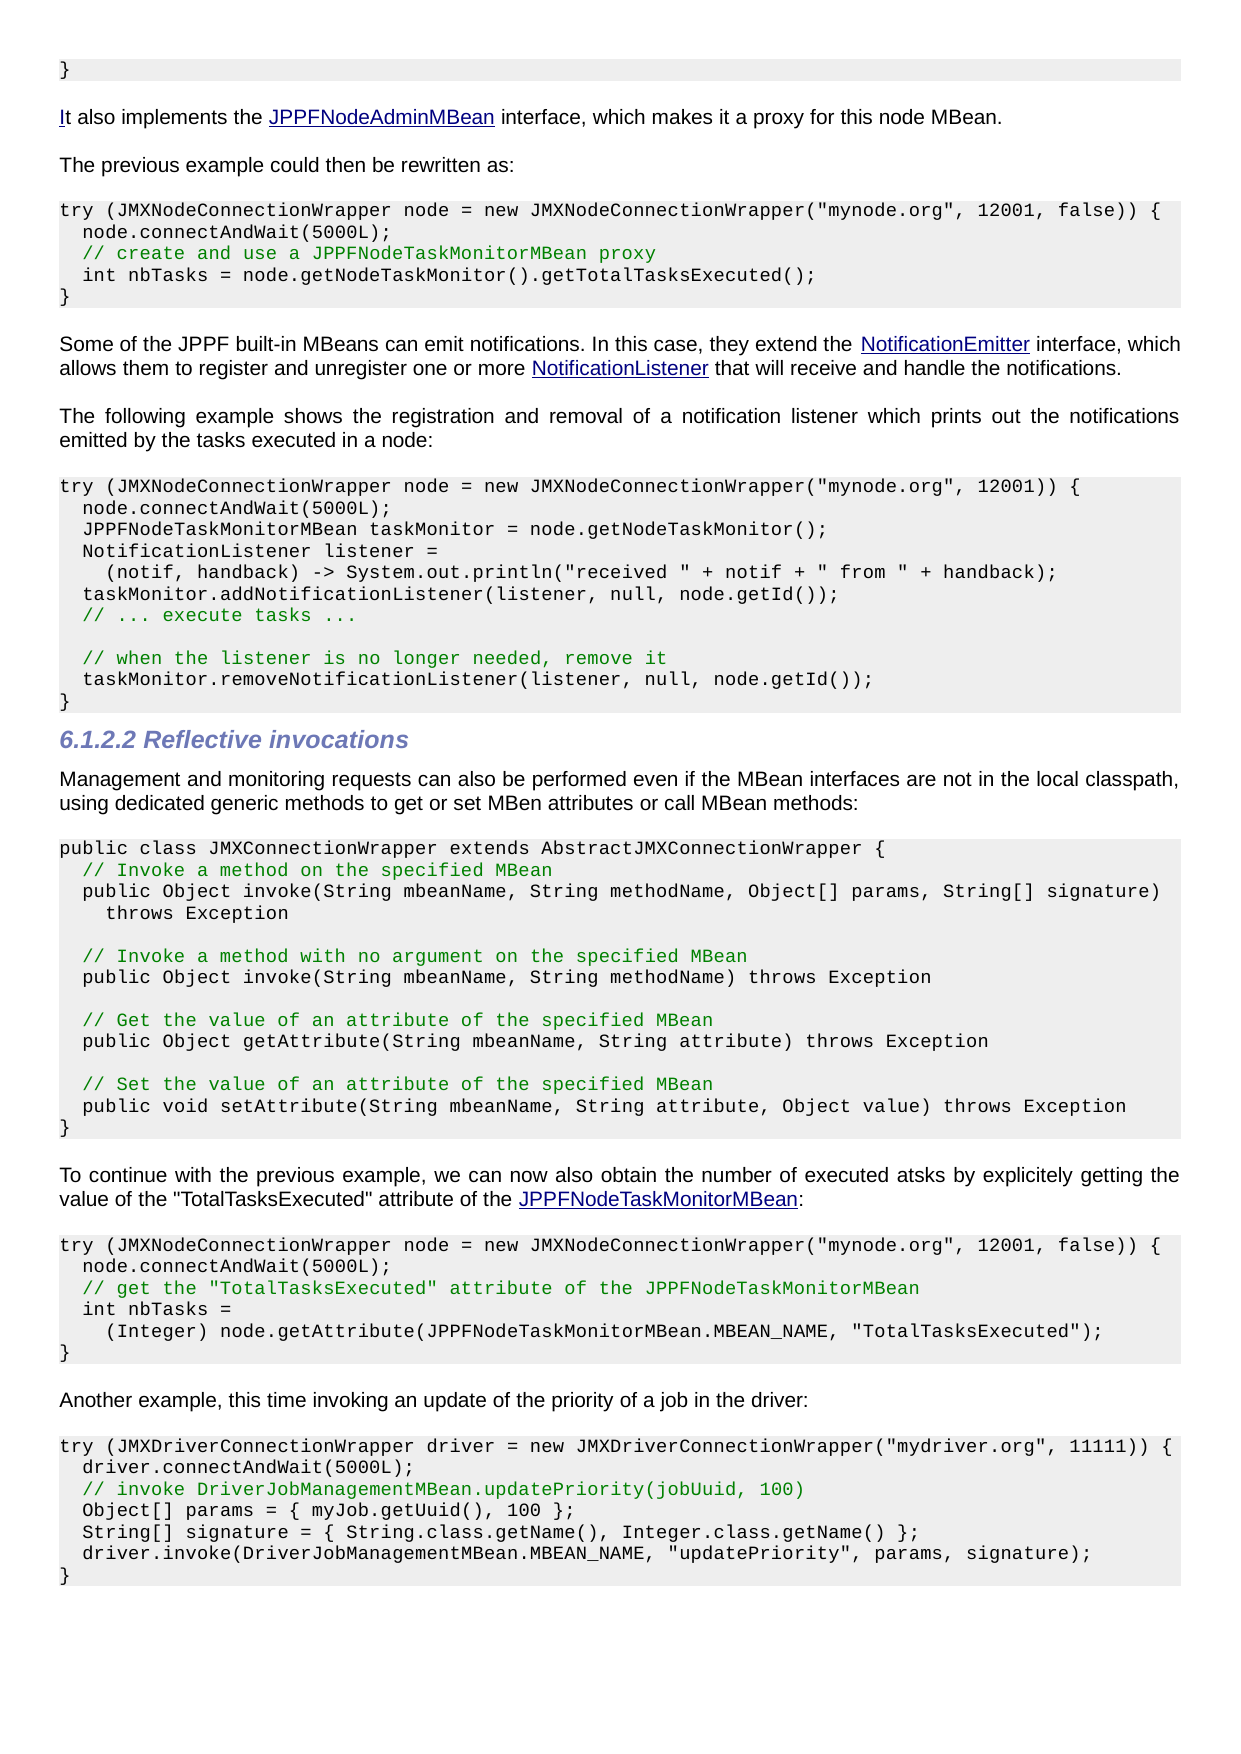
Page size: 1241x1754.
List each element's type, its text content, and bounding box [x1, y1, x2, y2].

text driver.connectAndWait(5000L); [59, 1458, 1181, 1479]
text public Object invoke(String mbeanName, String methodName, Object[] params, String[] signature) [59, 882, 1181, 903]
text driver.invoke(DriverJobManagementMBean.MBEAN_NAME, "updatePriority", params, signature); [59, 1543, 1181, 1565]
text public Object invoke(String mbeanName, String methodName) throws Exception [59, 967, 1181, 989]
text // ... execute tasks ... [59, 605, 1181, 627]
subtitle Reflective invocations [59, 725, 1181, 754]
text // Get the value of an attribute of the specified MBean [59, 1010, 1181, 1032]
text Some of the JPPF built-in MBeans can emit notifications. In this case, they extend the NotificationEmitter interface, which allows them to register and unregister one or more NotificationListener that will receive and handle the notifications. [59, 332, 1181, 380]
text // get the "TotalTasksExecuted" attribute of the JPPFNodeTaskMonitorMBean [59, 1278, 1181, 1300]
text node.connectAndWait(5000L); [59, 1257, 1181, 1278]
text NotificationListener listener = [59, 541, 1181, 562]
text node.connectAndWait(5000L); [59, 222, 1181, 244]
text // invoke DriverJobManagementMBean.updatePriority(jobUuid, 100) [59, 1479, 1181, 1501]
text String[] signature = { String.class.getName(), Integer.class.getName() }; [59, 1522, 1181, 1543]
text taskMonitor.removeNotificationListener(listener, null, node.getId()); [59, 670, 1181, 691]
text taskMonitor.addNotificationListener(listener, null, node.getId()); [59, 584, 1181, 605]
text // Set the value of an attribute of the specified MBean [59, 1075, 1181, 1096]
text try (JMXNodeConnectionWrapper node = new JMXNodeConnectionWrapper("mynode.org", 12001)) { [59, 477, 1181, 498]
text To continue with the previous example, we can now also obtain the number of executed atsks by explicitely getting the value of the "TotalTasksExecuted" attribute of the JPPFNodeTaskMonitorMBean: [59, 1163, 1181, 1211]
text public Object getAttribute(String mbeanName, String attribute) throws Exception [59, 1032, 1181, 1053]
text public void setAttribute(String mbeanName, String attribute, Object value) throws Exception [59, 1096, 1181, 1118]
text // Invoke a method on the specified MBean [59, 860, 1181, 882]
text } [59, 1565, 1181, 1586]
text try (JMXNodeConnectionWrapper node = new JMXNodeConnectionWrapper("mynode.org", 12001, false)) { [59, 1235, 1181, 1257]
text // Invoke a method with no argument on the specified MBean [59, 946, 1181, 967]
text Management and monitoring requests can also be performed even if the MBean interfaces are not in the local classpath, using dedicated generic methods to get or set MBen attributes or call MBean methods: [59, 766, 1181, 814]
text (Integer) node.getAttribute(JPPFNodeTaskMonitorMBean.MBEAN_NAME, "TotalTasksExecuted"); [59, 1321, 1181, 1343]
text Object[] params = { myJob.getUuid(), 100 }; [59, 1501, 1181, 1522]
text } [59, 691, 1181, 713]
text // create and use a JPPFNodeTaskMonitorMBean proxy [59, 244, 1181, 265]
text (notif, handback) -> System.out.println("received " + notif + " from " + handback); [59, 562, 1181, 584]
text try (JMXNodeConnectionWrapper node = new JMXNodeConnectionWrapper("mynode.org", 12001, false)) { [59, 201, 1181, 222]
text int nbTasks = [59, 1300, 1181, 1321]
text throws Exception [59, 903, 1181, 924]
text int nbTasks = node.getNodeTaskMonitor().getTotalTasksExecuted(); [59, 265, 1181, 287]
text The previous example could then be rewritten as: [59, 153, 1181, 177]
text } [59, 287, 1181, 308]
text // when the listener is no longer needed, remove it [59, 648, 1181, 670]
text public class JMXConnectionWrapper extends AbstractJMXConnectionWrapper { [59, 839, 1181, 860]
text Another example, this time invoking an update of the priority of a job in the driver: [59, 1388, 1181, 1412]
text node.connectAndWait(5000L); [59, 498, 1181, 519]
text JPPFNodeTaskMonitorMBean taskMonitor = node.getNodeTaskMonitor(); [59, 519, 1181, 541]
text } [59, 59, 1181, 81]
text } [59, 1343, 1181, 1364]
text } [59, 1118, 1181, 1139]
text It also implements the JPPFNodeAdminMBean interface, which makes it a proxy for this node MBean. [59, 104, 1181, 129]
text try (JMXDriverConnectionWrapper driver = new JMXDriverConnectionWrapper("mydriver.org", 11111)) { [59, 1436, 1181, 1458]
text The following example shows the registration and removal of a notification listener which prints out the notifications emitted by the tasks executed in a node: [59, 404, 1181, 452]
